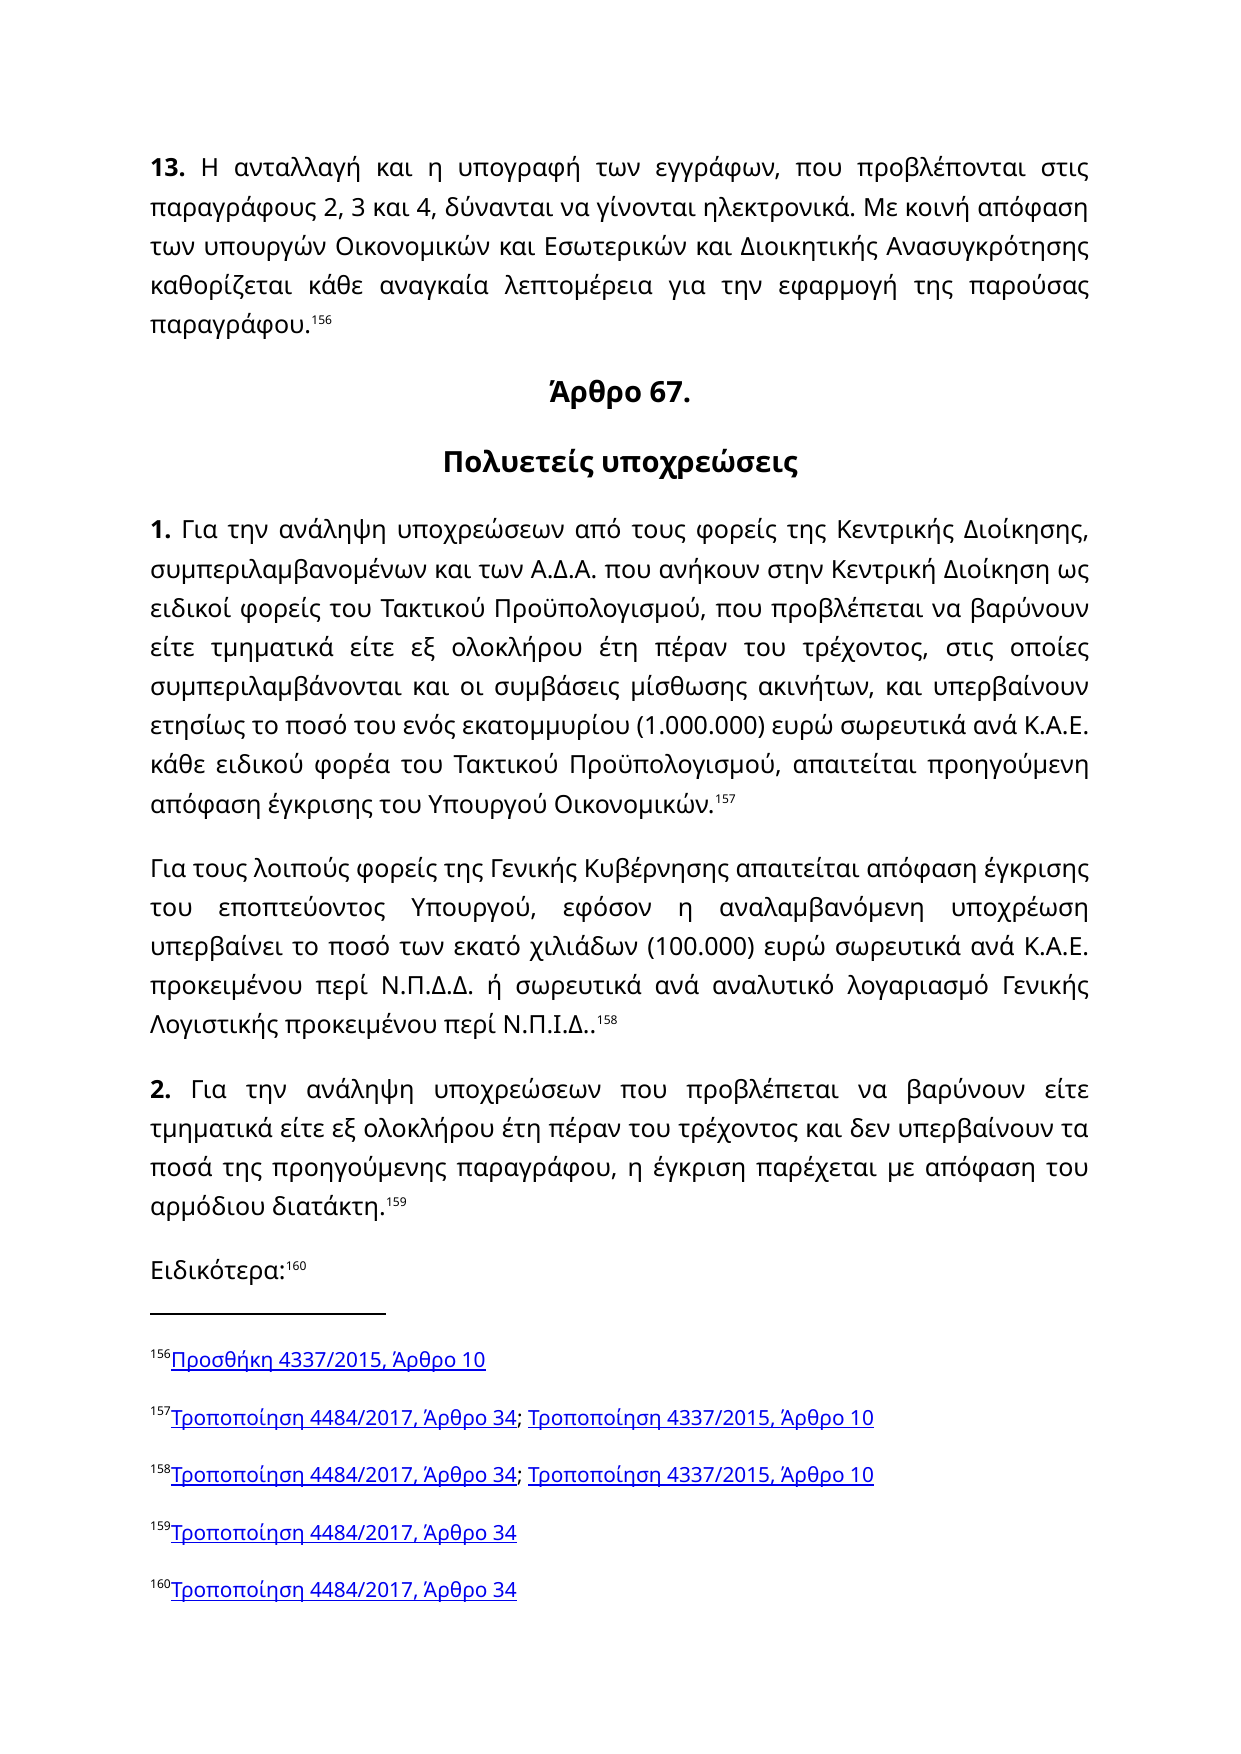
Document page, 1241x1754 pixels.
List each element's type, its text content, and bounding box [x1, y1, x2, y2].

text Ειδικότερα: [150, 1253, 1090, 1287]
text Για τους λοιπούς φορείς της Γενικής Κυβέρνησης απαιτείται απόφαση έγκρισης του εποπτεύοντος Υπουργού, εφόσον η αναλαµβανόµενη υποχρέωση υπερβαίνει το ποσό των εκατό χιλιάδων (100.000) ευρώ σωρευτικά ανά Κ.Α.Ε. προκειµένου περί Ν.Π.Δ.Δ. ή σωρευτικά ανά αναλυτικό λογαριασµό Γενικής Λογιστικής προκειµένου περί Ν.Π.Ι.Δ.. [150, 850, 1090, 1041]
text Τροποποίηση 4484/2017, Άρθρο 34 [150, 1576, 1090, 1604]
text Τροποποίηση 4484/2017, Άρθρο 34; Τροποποίηση 4337/2015, Άρθρο 10 [150, 1403, 1090, 1431]
text Προσθήκη 4337/2015, Άρθρο 10 [150, 1345, 1090, 1373]
text Τροποποίηση 4484/2017, Άρθρο 34 [150, 1518, 1090, 1546]
text 13. Η ανταλλαγή και η υπογραφή των εγγράφων, που προβλέπονται στις παραγράφους 2, 3 και 4, δύνανται να γίνονται ηλεκτρονικά. Με κοινή απόφαση των υπουργών Οικονομικών και Εσωτερικών και Διοικητικής Ανασυγκρότησης καθορίζεται κάθε αναγκαία λεπτομέρεια για την εφαρμογή της παρούσας παραγράφου. [150, 150, 1090, 341]
text 2. Για την ανάληψη υποχρεώσεων που προβλέπεται να βαρύνουν είτε τµηµατικά είτε εξ ολοκλήρου έτη πέραν του τρέχοντος και δεν υπερβαίνουν τα ποσά της προηγούµενης παραγράφου, η έγκριση παρέχεται µε απόφαση του αρµόδιου διατάκτη. [150, 1071, 1090, 1223]
text 1. Για την ανάληψη υποχρεώσεων από τους φορείς της Κεντρικής Διοίκησης, συµπεριλαµβανοµένων και των Α.Δ.Α. που ανήκουν στην Κεντρική Διοίκηση ως ειδικοί φορείς του Τακτικού Προϋπολογισµού, που προβλέπεται να βαρύνουν είτε τµηµατικά είτε εξ ολοκλήρου έτη πέραν του τρέχοντος, στις οποίες συµπεριλαµβάνονται και οι συµβάσεις µίσθωσης ακινήτων, και υπερβαίνουν ετησίως το ποσό του ενός εκατοµµυρίου (1.000.000) ευρώ σωρευτικά ανά Κ.Α.Ε. κάθε ειδικού φορέα του Τακτικού Προϋπολογισµού, απαιτείται προηγούµενη απόφαση έγκρισης του Υπουργού Οικονοµικών. [150, 512, 1090, 820]
text Τροποποίηση 4484/2017, Άρθρο 34; Τροποποίηση 4337/2015, Άρθρο 10 [150, 1460, 1090, 1489]
subtitle Πολυετείς υποχρεώσεις [150, 441, 1090, 481]
subtitle Άρθρο 67. [150, 371, 1090, 411]
